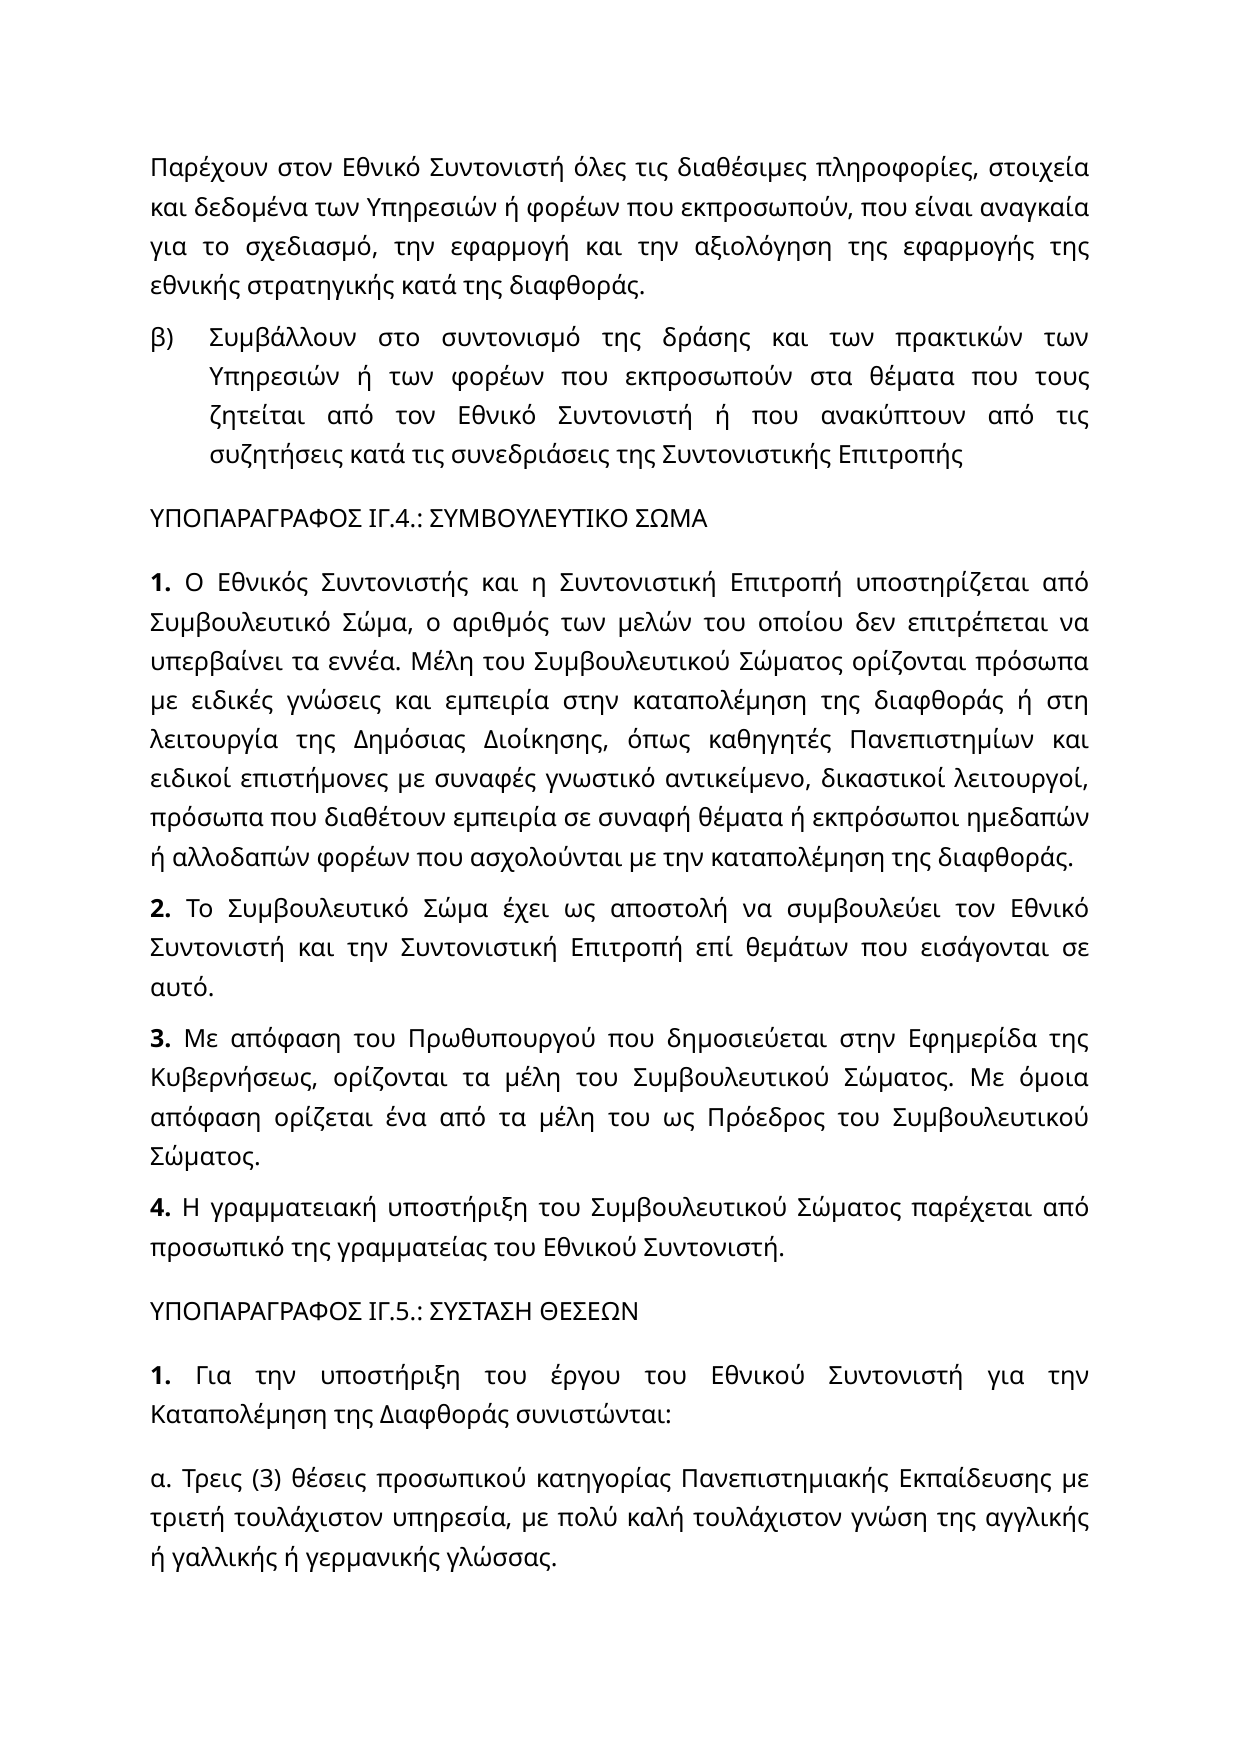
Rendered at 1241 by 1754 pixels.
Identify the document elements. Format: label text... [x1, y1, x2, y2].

text ΥΠΟΠΑΡΑΓΡΑΦΟΣ ΙΓ.4.: ΣΥΜΒΟΥΛΕΥΤΙΚΟ ΣΩΜΑ [150, 501, 1090, 535]
text 3. Με απόφαση του Πρωθυπουργού που δημοσιεύεται στην Εφημερίδα της Κυβερνήσεως, ορίζονται τα μέλη του Συμβουλευτικού Σώματος. Με όμοια απόφαση ορίζεται ένα από τα μέλη του ως Πρόεδρος του Συμβουλευτικού Σώματος. [150, 1021, 1090, 1172]
text 1. Για την υποστήριξη του έργου του Εθνικού Συντονιστή για την Καταπολέμηση της Διαφθοράς συνιστώνται: [150, 1357, 1090, 1431]
text 1. Ο Εθνικός Συντονιστής και η Συντονιστική Επιτροπή υποστηρίζεται από Συμβουλευτικό Σώμα, ο αριθμός των μελών του οποίου δεν επιτρέπεται να υπερβαίνει τα εννέα. Μέλη του Συμβουλευτικού Σώματος ορίζονται πρόσωπα με ειδικές γνώσεις και εμπειρία στην καταπολέμηση της διαφθοράς ή στη λειτουργία της Δημόσιας Διοίκησης, όπως καθηγητές Πανεπιστημίων και ειδικοί επιστήμονες με συναφές γνωστικό αντικείμενο, δικαστικοί λειτουργοί, πρόσωπα που διαθέτουν εμπειρία σε συναφή θέματα ή εκπρόσωποι ημεδαπών ή αλλοδαπών φορέων που ασχολούνται με την καταπολέμηση της διαφθοράς. [150, 565, 1090, 873]
text 4. Η γραμματειακή υποστήριξη του Συμβουλευτικού Σώματος παρέχεται από προσωπικό της γραμματείας του Εθνικού Συντονιστή. [150, 1190, 1090, 1263]
text Παρέχουν στον Εθνικό Συντονιστή όλες τις διαθέσιμες πληροφορίες, στοιχεία και δεδομένα των Υπηρεσιών ή φορέων που εκπροσωπούν, που είναι αναγκαία για το σχεδιασμό, την εφαρμογή και την αξιολόγηση της εφαρμογής της εθνικής στρατηγικής κατά της διαφθοράς. [150, 150, 1090, 302]
text α. Τρεις (3) θέσεις προσωπικού κατηγορίας Πανεπιστημιακής Εκπαίδευσης με τριετή τουλάχιστον υπηρεσία, με πολύ καλή τουλάχιστον γνώση της αγγλικής ή γαλλικής ή γερμανικής γλώσσας. [150, 1461, 1090, 1573]
text ΥΠΟΠΑΡΑΓΡΑΦΟΣ ΙΓ.5.: ΣΥΣΤΑΣΗ ΘΕΣΕΩΝ [150, 1293, 1090, 1327]
list β) Συμβάλλουν στο συντονισμό της δράσης και των πρακτικών των Υπηρεσιών ή των φορέων που εκπροσωπούν στα θέματα που τους ζητείται από τον Εθνικό Συντονιστή ή που ανακύπτουν από τις συζητήσεις κατά τις συνεδριάσεις της Συντονιστικής Επιτροπής [150, 319, 1090, 471]
text 2. Το Συμβουλευτικό Σώμα έχει ως αποστολή να συμβουλεύει τον Εθνικό Συντονιστή και την Συντονιστική Επιτροπή επί θεμάτων που εισάγονται σε αυτό. [150, 891, 1090, 1003]
